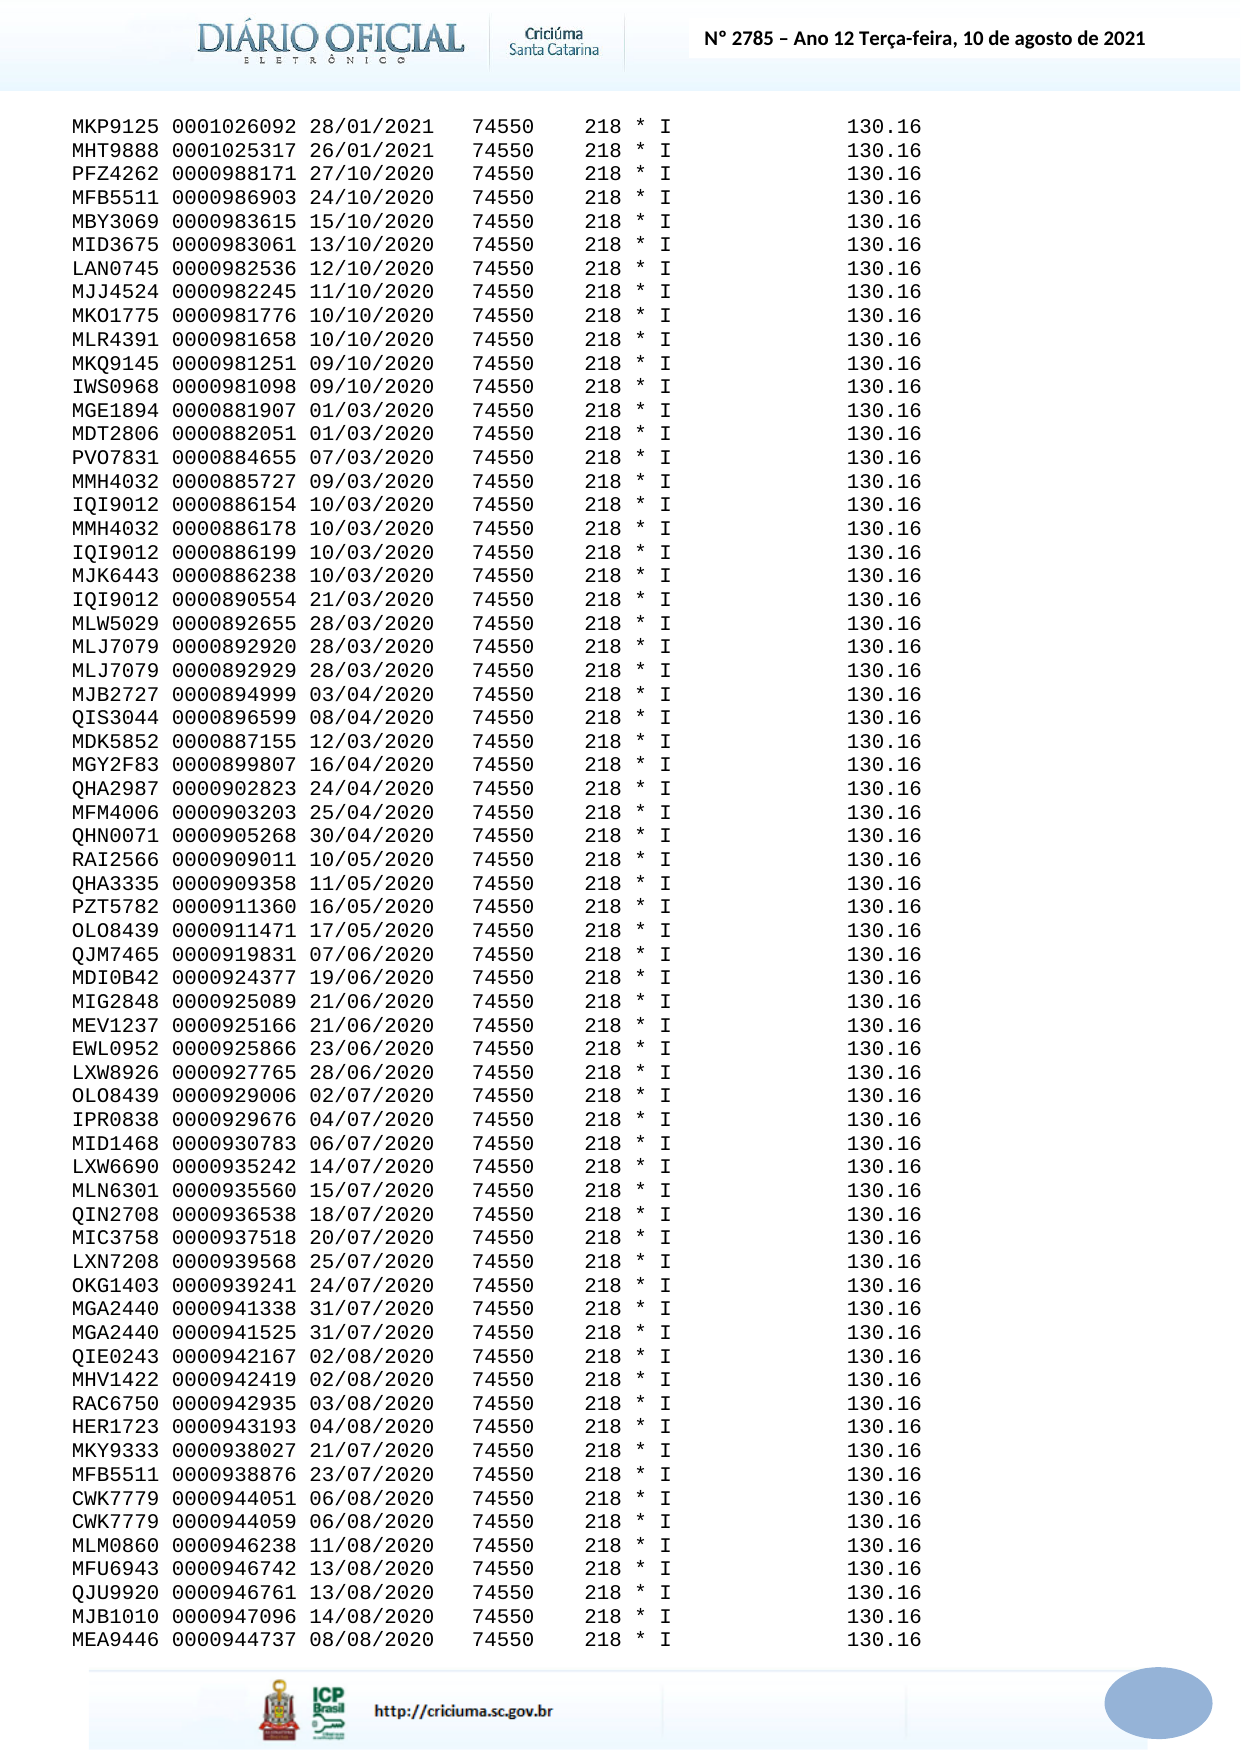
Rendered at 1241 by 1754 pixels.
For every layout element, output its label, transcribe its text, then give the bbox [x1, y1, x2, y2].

text MDK5852 0000887155 12/03/2020 74550 218 * I 130.16 [59, 731, 1167, 754]
text IQI9012 0000886199 10/03/2020 74550 218 * I 130.16 [59, 542, 1167, 565]
text LXW8926 0000927765 28/06/2020 74550 218 * I 130.16 [59, 1062, 1167, 1086]
text MKO1775 0000981776 10/10/2020 74550 218 * I 130.16 [59, 305, 1167, 329]
text MEA9446 0000944737 08/08/2020 74550 218 * I 130.16 [59, 1629, 1167, 1653]
text MBY3069 0000983615 15/10/2020 74550 218 * I 130.16 [59, 211, 1167, 234]
text QHN0071 0000905268 30/04/2020 74550 218 * I 130.16 [59, 825, 1167, 849]
text MLW5029 0000892655 28/03/2020 74550 218 * I 130.16 [59, 613, 1167, 636]
text MIG2848 0000925089 21/06/2020 74550 218 * I 130.16 [59, 991, 1167, 1014]
text OLO8439 0000911471 17/05/2020 74550 218 * I 130.16 [59, 920, 1167, 944]
text MMH4032 0000886178 10/03/2020 74550 218 * I 130.16 [59, 518, 1167, 542]
text QIE0243 0000942167 02/08/2020 74550 218 * I 130.16 [59, 1346, 1167, 1369]
text MHV1422 0000942419 02/08/2020 74550 218 * I 130.16 [59, 1369, 1167, 1393]
text MHT9888 0001025317 26/01/2021 74550 218 * I 130.16 [59, 140, 1167, 163]
text IWS0968 0000981098 09/10/2020 74550 218 * I 130.16 [59, 376, 1167, 400]
text MID3675 0000983061 13/10/2020 74550 218 * I 130.16 [59, 234, 1167, 258]
text CWK7779 0000944051 06/08/2020 74550 218 * I 130.16 [59, 1487, 1167, 1511]
text MFM4006 0000903203 25/04/2020 74550 218 * I 130.16 [59, 802, 1167, 825]
text PFZ4262 0000988171 27/10/2020 74550 218 * I 130.16 [59, 163, 1167, 187]
text MLN6301 0000935560 15/07/2020 74550 218 * I 130.16 [59, 1180, 1167, 1204]
text MKQ9145 0000981251 09/10/2020 74550 218 * I 130.16 [59, 352, 1167, 376]
text MLJ7079 0000892929 28/03/2020 74550 218 * I 130.16 [59, 660, 1167, 683]
text MDI0B42 0000924377 19/06/2020 74550 218 * I 130.16 [59, 967, 1167, 991]
text EWL0952 0000925866 23/06/2020 74550 218 * I 130.16 [59, 1038, 1167, 1062]
text IQI9012 0000890554 21/03/2020 74550 218 * I 130.16 [59, 589, 1167, 613]
text MJK6443 0000886238 10/03/2020 74550 218 * I 130.16 [59, 565, 1167, 589]
text MGA2440 0000941338 31/07/2020 74550 218 * I 130.16 [59, 1298, 1167, 1322]
text QIN2708 0000936538 18/07/2020 74550 218 * I 130.16 [59, 1204, 1167, 1227]
text MEV1237 0000925166 21/06/2020 74550 218 * I 130.16 [59, 1014, 1167, 1038]
text MKY9333 0000938027 21/07/2020 74550 218 * I 130.16 [59, 1440, 1167, 1464]
text LXW6690 0000935242 14/07/2020 74550 218 * I 130.16 [59, 1156, 1167, 1180]
text IPR0838 0000929676 04/07/2020 74550 218 * I 130.16 [59, 1109, 1167, 1133]
text PZT5782 0000911360 16/05/2020 74550 218 * I 130.16 [59, 896, 1167, 920]
text MKP9125 0001026092 28/01/2021 74550 218 * I 130.16 [59, 116, 1167, 140]
text PVO7831 0000884655 07/03/2020 74550 218 * I 130.16 [59, 447, 1167, 471]
text MFU6943 0000946742 13/08/2020 74550 218 * I 130.16 [59, 1558, 1167, 1582]
text MIC3758 0000937518 20/07/2020 74550 218 * I 130.16 [59, 1227, 1167, 1251]
text OKG1403 0000939241 24/07/2020 74550 218 * I 130.16 [59, 1275, 1167, 1298]
text QHA2987 0000902823 24/04/2020 74550 218 * I 130.16 [59, 778, 1167, 802]
text RAI2566 0000909011 10/05/2020 74550 218 * I 130.16 [59, 849, 1167, 873]
text MGA2440 0000941525 31/07/2020 74550 218 * I 130.16 [59, 1322, 1167, 1346]
text HER1723 0000943193 04/08/2020 74550 218 * I 130.16 [59, 1417, 1167, 1440]
text MFB5511 0000986903 24/10/2020 74550 218 * I 130.16 [59, 187, 1167, 211]
text LXN7208 0000939568 25/07/2020 74550 218 * I 130.16 [59, 1251, 1167, 1275]
text MLR4391 0000981658 10/10/2020 74550 218 * I 130.16 [59, 329, 1167, 352]
text MGY2F83 0000899807 16/04/2020 74550 218 * I 130.16 [59, 754, 1167, 778]
text QIS3044 0000896599 08/04/2020 74550 218 * I 130.16 [59, 707, 1167, 731]
text QJU9920 0000946761 13/08/2020 74550 218 * I 130.16 [59, 1582, 1167, 1606]
text IQI9012 0000886154 10/03/2020 74550 218 * I 130.16 [59, 494, 1167, 518]
text MID1468 0000930783 06/07/2020 74550 218 * I 130.16 [59, 1133, 1167, 1156]
text OLO8439 0000929006 02/07/2020 74550 218 * I 130.16 [59, 1086, 1167, 1109]
text MJB1010 0000947096 14/08/2020 74550 218 * I 130.16 [59, 1606, 1167, 1629]
text MGE1894 0000881907 01/03/2020 74550 218 * I 130.16 [59, 400, 1167, 423]
text MJB2727 0000894999 03/04/2020 74550 218 * I 130.16 [59, 683, 1167, 707]
text MDT2806 0000882051 01/03/2020 74550 218 * I 130.16 [59, 423, 1167, 447]
text LAN0745 0000982536 12/10/2020 74550 218 * I 130.16 [59, 258, 1167, 282]
text MJJ4524 0000982245 11/10/2020 74550 218 * I 130.16 [59, 282, 1167, 305]
text MLJ7079 0000892920 28/03/2020 74550 218 * I 130.16 [59, 636, 1167, 660]
text MFB5511 0000938876 23/07/2020 74550 218 * I 130.16 [59, 1464, 1167, 1487]
text QJM7465 0000919831 07/06/2020 74550 218 * I 130.16 [59, 944, 1167, 967]
text RAC6750 0000942935 03/08/2020 74550 218 * I 130.16 [59, 1393, 1167, 1417]
text MMH4032 0000885727 09/03/2020 74550 218 * I 130.16 [59, 471, 1167, 494]
text MLM0860 0000946238 11/08/2020 74550 218 * I 130.16 [59, 1535, 1167, 1558]
text CWK7779 0000944059 06/08/2020 74550 218 * I 130.16 [59, 1511, 1167, 1535]
text QHA3335 0000909358 11/05/2020 74550 218 * I 130.16 [59, 873, 1167, 896]
